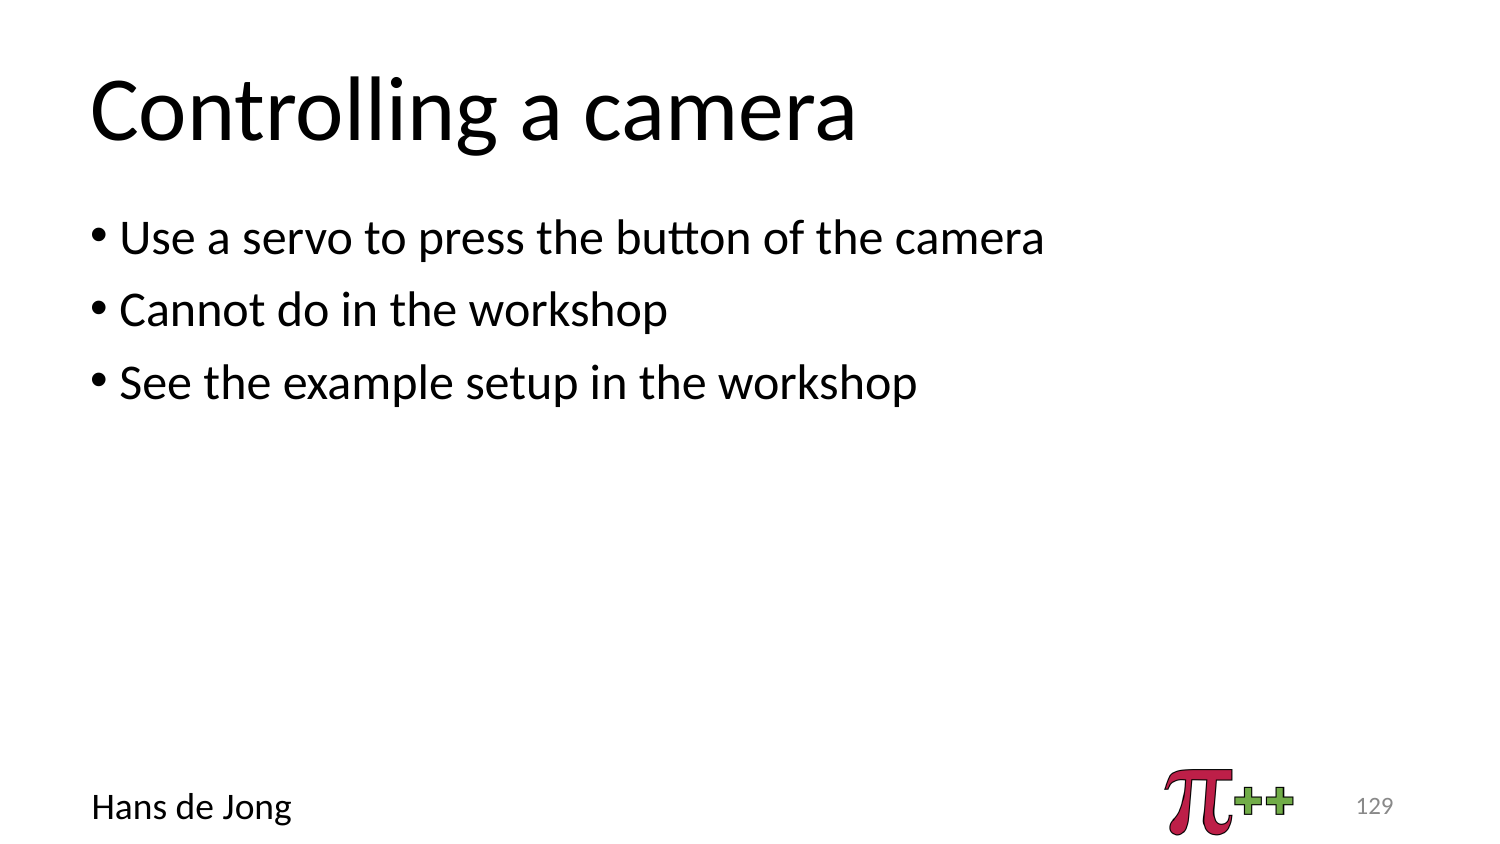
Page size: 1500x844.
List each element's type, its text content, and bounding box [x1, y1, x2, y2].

list Use a servo to press the button of the camera Cannot do in the workshop See the example setup in the workshop [75, 196, 1426, 754]
text_box 129 [1340, 782, 1426, 827]
title Controlling a camera [75, 33, 1426, 175]
